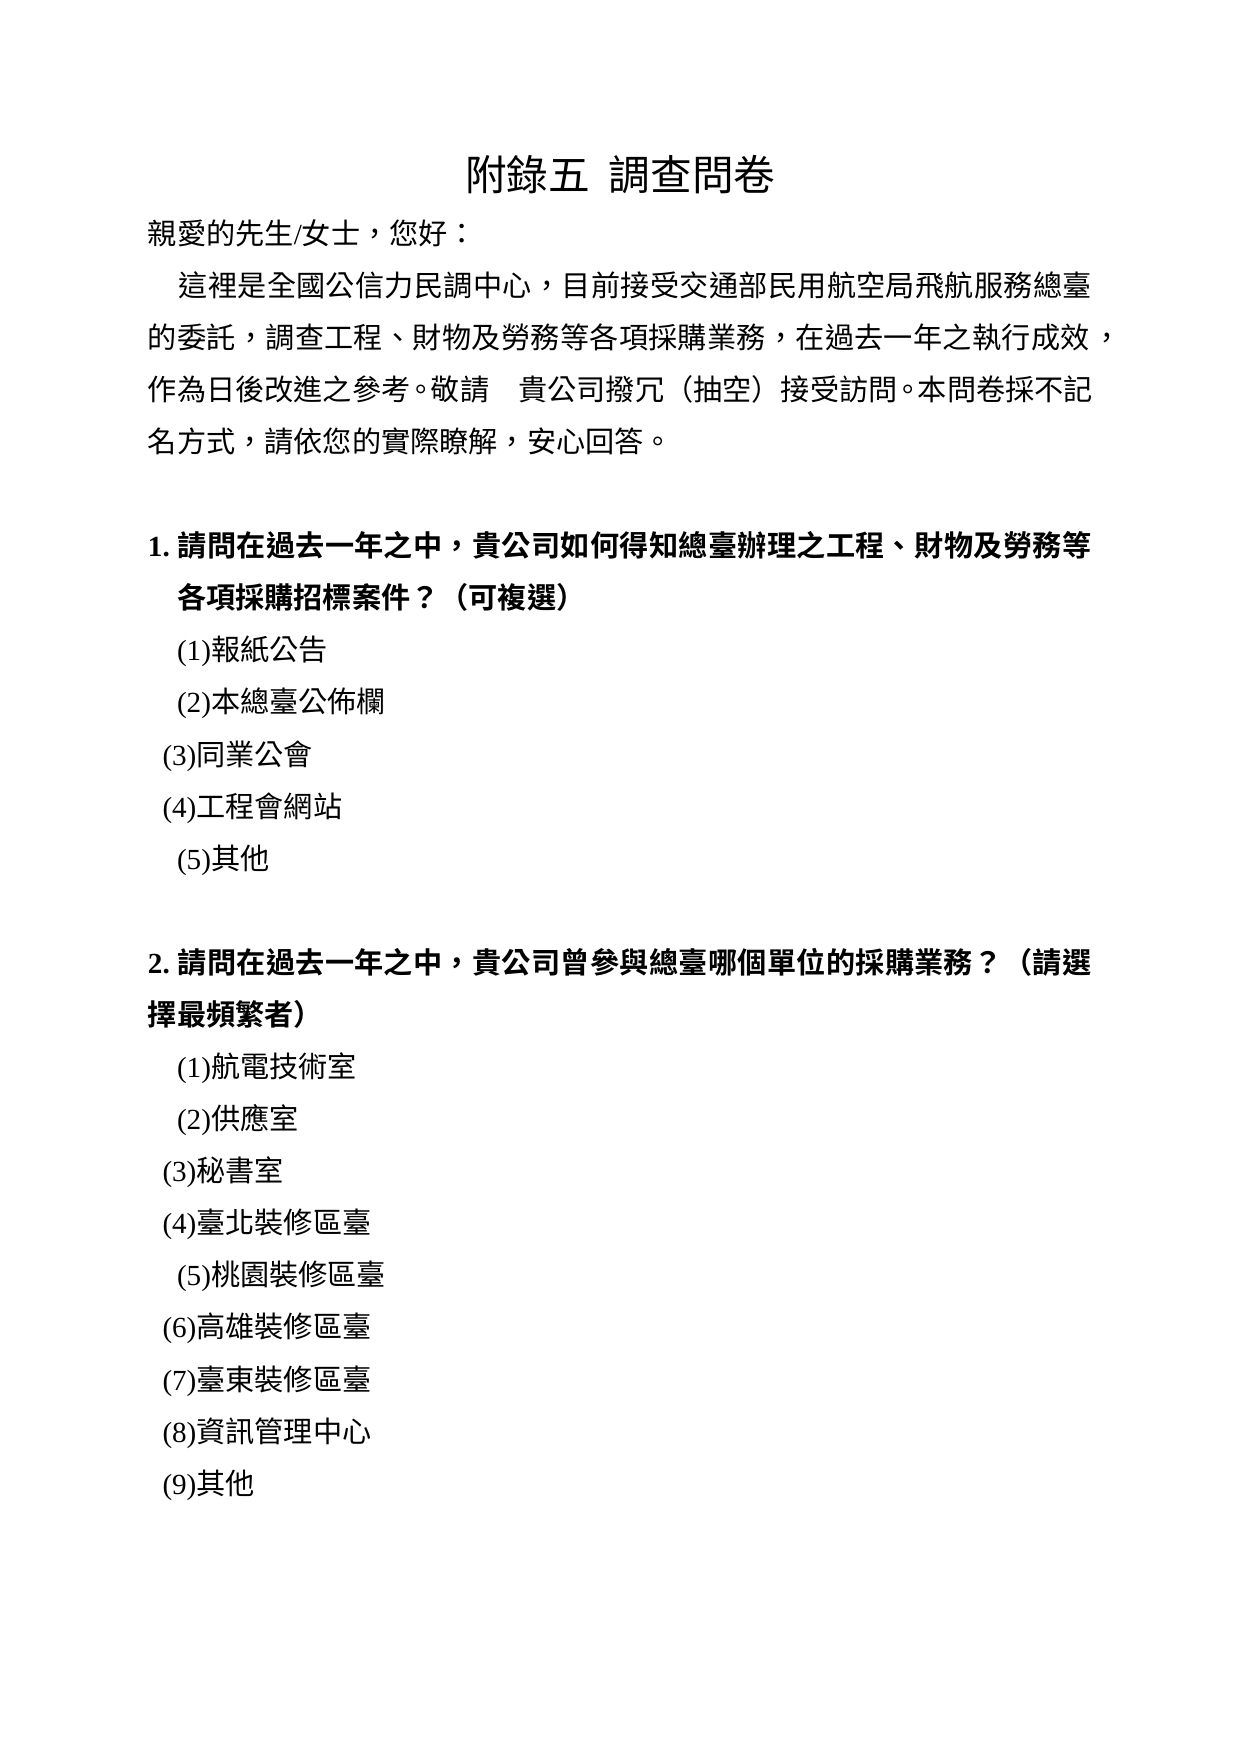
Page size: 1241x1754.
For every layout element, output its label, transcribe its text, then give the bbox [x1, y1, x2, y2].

text (1)報紙公告 [148, 619, 1092, 671]
text 1. 請問在過去一年之中，貴公司如何得知總臺辦理之工程、財物及勞務等各項採購招標案件？（可複選） [148, 515, 1092, 619]
text (9)其他 [148, 1452, 1092, 1504]
text (3)秘書室 [148, 1140, 1092, 1192]
text (5)桃園裝修區臺 [148, 1244, 1092, 1296]
text (7)臺東裝修區臺 [148, 1348, 1092, 1400]
text (4)工程會網站 [148, 775, 1092, 827]
text 2. 請問在過去一年之中，貴公司曾參與總臺哪個單位的採購業務？（請選擇最頻繁者） [148, 932, 1092, 1036]
text 親愛的先生/女士，您好： [148, 202, 1092, 254]
text (5)其他 [148, 827, 1092, 879]
text (2)本總臺公佈欄 [148, 671, 1092, 723]
text 這裡是全國公信力民調中心，目前接受交通部民用航空局飛航服務總臺的委託，調查工程、財物及勞務等各項採購業務，在過去一年之執行成效，作為日後改進之參考。敬請 貴公司撥冗（抽空）接受訪問。本問卷採不記名方式，請依您的實際瞭解，安心回答。 [148, 254, 1092, 463]
text (4)臺北裝修區臺 [148, 1192, 1092, 1244]
text (1)航電技術室 [148, 1036, 1092, 1088]
text (2)供應室 [148, 1088, 1092, 1140]
text (3)同業公會 [148, 723, 1092, 775]
text (6)高雄裝修區臺 [148, 1296, 1092, 1348]
subtitle 附錄五 調查問卷 [148, 142, 1092, 202]
text (8)資訊管理中心 [148, 1400, 1092, 1452]
